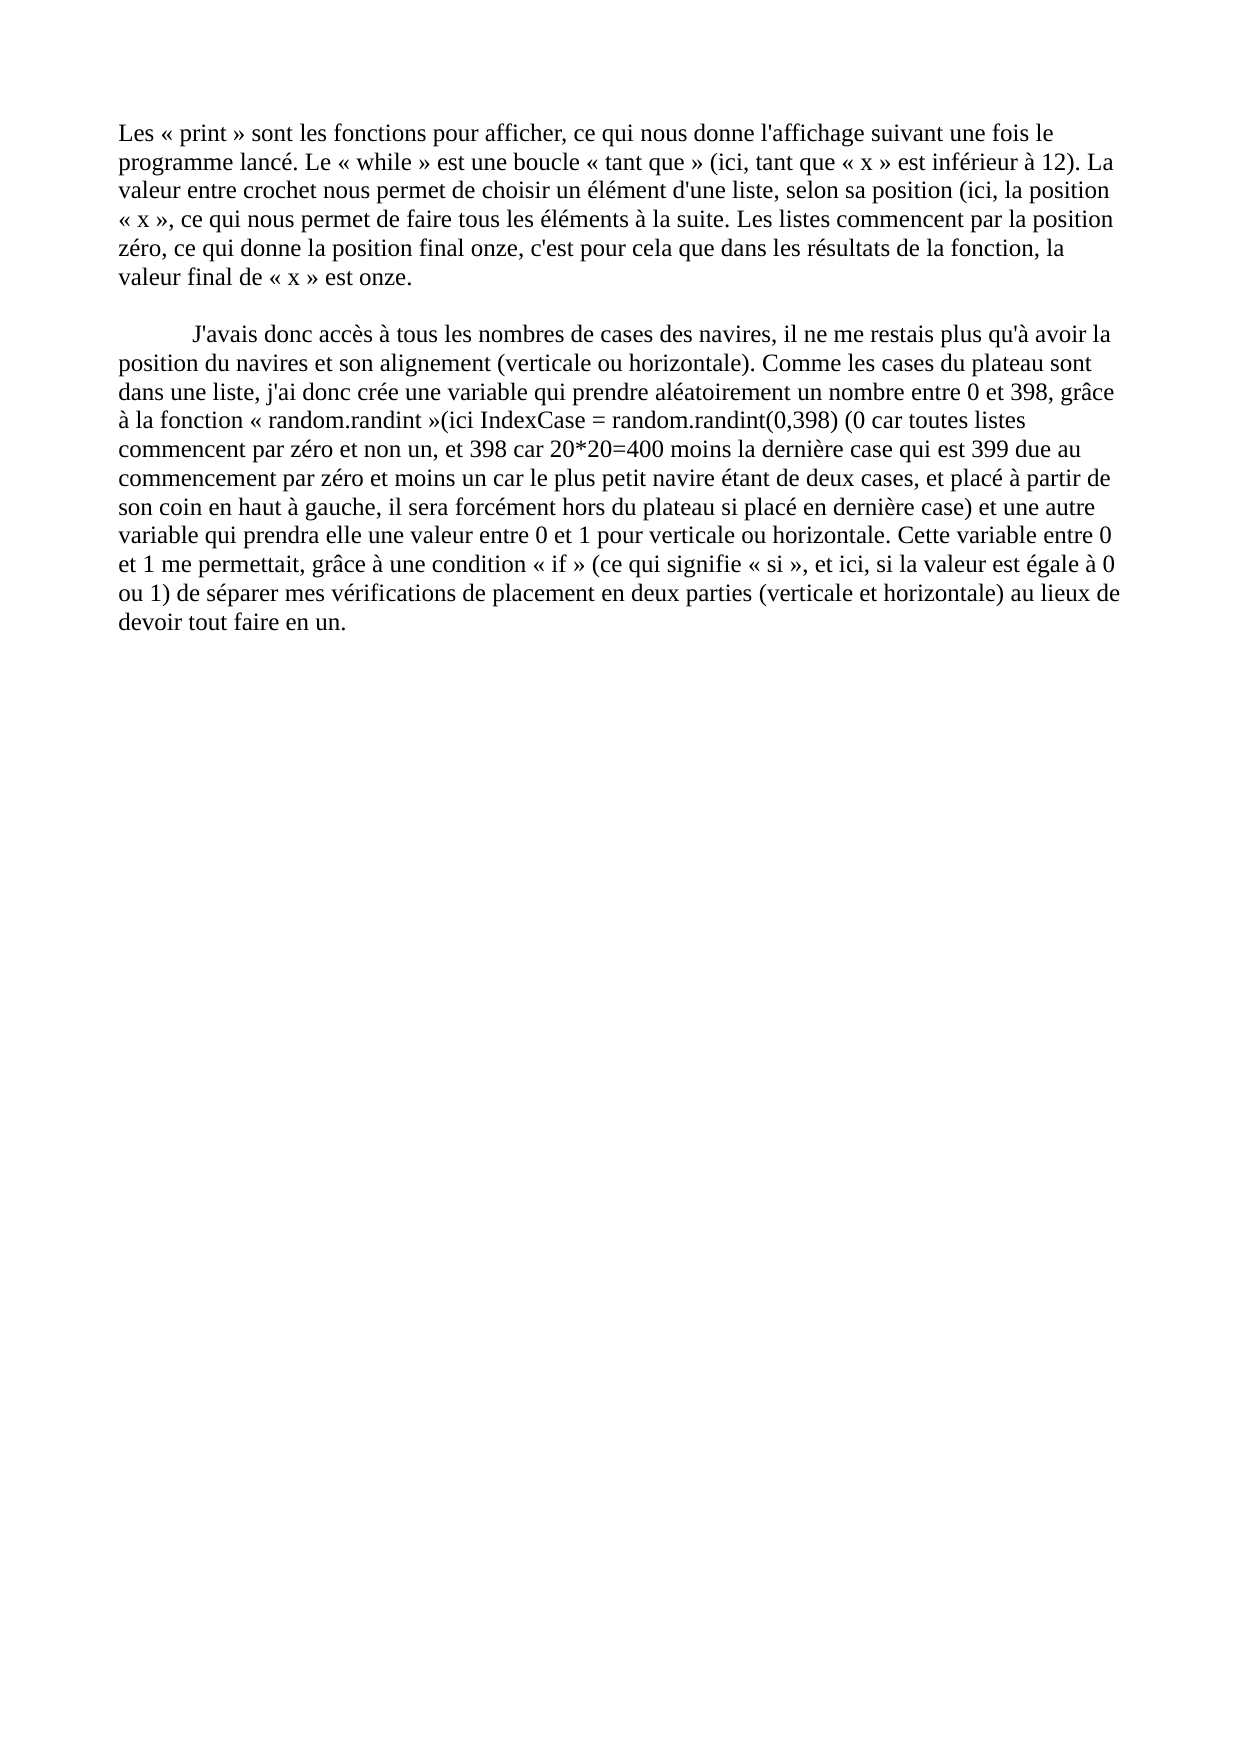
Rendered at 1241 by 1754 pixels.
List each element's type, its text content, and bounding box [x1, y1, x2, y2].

text Les « print » sont les fonctions pour afficher, ce qui nous donne l'affichage suivant une fois le programme lancé. Le « while » est une boucle « tant que » (ici, tant que « x » est inférieur à 12). La valeur entre crochet nous permet de choisir un élément d'une liste, selon sa position (ici, la position « x », ce qui nous permet de faire tous les éléments à la suite. Les listes commencent par la position zéro, ce qui donne la position final onze, c'est pour cela que dans les résultats de la fonction, la valeur final de « x » est onze. [118, 118, 1122, 291]
text J'avais donc accès à tous les nombres de cases des navires, il ne me restais plus qu'à avoir la position du navires et son alignement (verticale ou horizontale). Comme les cases du plateau sont dans une liste, j'ai donc crée une variable qui prendre aléatoirement un nombre entre 0 et 398, grâce à la fonction « random.randint »(ici IndexCase = random.randint(0,398) (0 car toutes listes commencent par zéro et non un, et 398 car 20*20=400 moins la dernière case qui est 399 due au commencement par zéro et moins un car le plus petit navire étant de deux cases, et placé à partir de son coin en haut à gauche, il sera forcément hors du plateau si placé en dernière case) et une autre variable qui prendra elle une valeur entre 0 et 1 pour verticale ou horizontale. Cette variable entre 0 et 1 me permettait, grâce à une condition « if » (ce qui signifie « si », et ici, si la valeur est égale à 0 ou 1) de séparer mes vérifications de placement en deux parties (verticale et horizontale) au lieux de devoir tout faire en un. [118, 319, 1122, 636]
